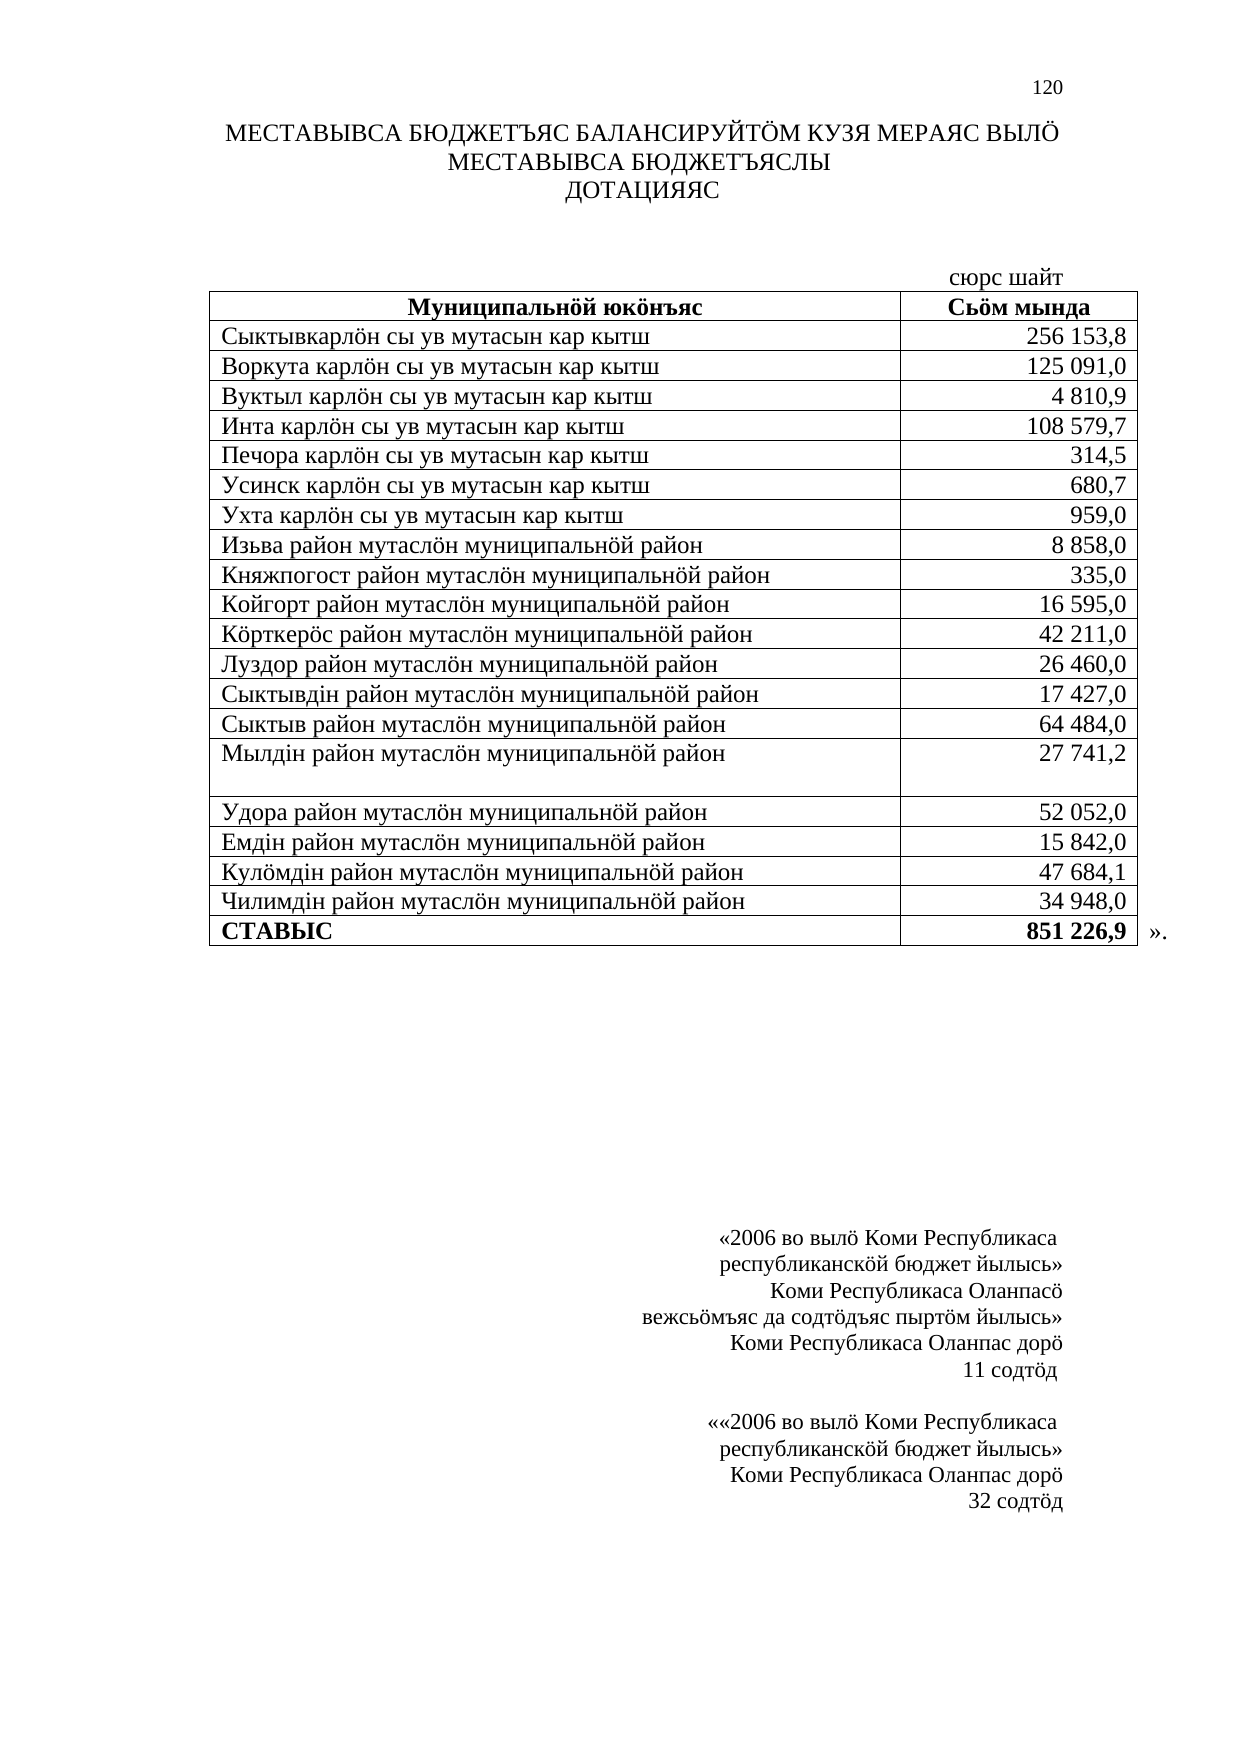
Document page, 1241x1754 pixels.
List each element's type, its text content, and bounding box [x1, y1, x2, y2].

table_cell ». [1138, 915, 1197, 945]
table_cell 959,0 [901, 500, 1137, 529]
table_header Муниципальнöй юкöнъяс [210, 292, 900, 320]
table_cell 335,0 [901, 560, 1137, 588]
table_cell [1138, 648, 1197, 678]
table_cell [1138, 678, 1197, 708]
table_cell Удора район мутаслöн муниципальнöй район [210, 797, 900, 826]
text ««2006 во вылö Коми Республикаса [222, 1408, 1063, 1435]
table_cell 125 091,0 [901, 351, 1137, 380]
table_cell [1138, 618, 1197, 648]
table_cell Печора карлöн сы ув мутасын кар кытш [210, 441, 900, 469]
table_cell [1138, 499, 1197, 529]
text ДОТАЦИЯЯС [222, 176, 1063, 204]
table_cell 256 153,8 [901, 321, 1137, 350]
table_cell 314,5 [901, 441, 1137, 469]
table_cell [1138, 320, 1197, 350]
table_cell Ухта карлöн сы ув мутасын кар кытш [210, 500, 900, 529]
text Коми Республикаса Оланпас дорö [222, 1461, 1063, 1487]
table_cell 17 427,0 [901, 679, 1137, 708]
table_cell 8 858,0 [901, 530, 1137, 559]
table_cell Кöрткерöс район мутаслöн муниципальнöй район [210, 619, 900, 648]
text сюрс шайт [222, 262, 1063, 291]
table_cell Койгорт район мутаслöн муниципальнöй район [210, 590, 900, 618]
table_cell [1138, 469, 1197, 499]
text республиканскöй бюджет йылысь» [222, 1250, 1063, 1277]
text «2006 во вылö Коми Республикаса [222, 1224, 1063, 1250]
table_cell Инта карлöн сы ув мутасын кар кытш [210, 411, 900, 439]
table_cell Вуктыл карлöн сы ув мутасын кар кытш [210, 381, 900, 410]
table_cell [1138, 410, 1197, 439]
table_cell [1138, 826, 1197, 856]
table_cell Кулöмдiн район мутаслöн муниципальнöй район [210, 857, 900, 885]
table_cell Княжпогост район мутаслöн муниципальнöй район [210, 560, 900, 588]
table_cell [1138, 856, 1197, 885]
text вежсьöмъяс да содтöдъяс пыртöм йылысь» [222, 1303, 1063, 1329]
table_cell 680,7 [901, 470, 1137, 499]
table_cell Мылдiн район мутаслöн муниципальнöй район [210, 739, 900, 796]
table_cell 52 052,0 [901, 797, 1137, 826]
table_cell Луздор район мутаслöн муниципальнöй район [210, 649, 900, 678]
table_header Сьöм мында [901, 292, 1137, 320]
table_cell СТАВЫС [210, 916, 900, 945]
table_cell Сыктыв район мутаслöн муниципальнöй район [210, 709, 900, 737]
table_cell 108 579,7 [901, 411, 1137, 439]
text Коми Республикаса Оланпас дорö [222, 1329, 1063, 1356]
table_cell [1138, 350, 1197, 380]
text 32 содтöд [222, 1487, 1063, 1514]
table_cell Чилимдiн район мутаслöн муниципальнöй район [210, 886, 900, 915]
table_cell 15 842,0 [901, 827, 1137, 856]
table_cell Воркута карлöн сы ув мутасын кар кытш [210, 351, 900, 380]
table_cell 27 741,2 [901, 739, 1137, 796]
table_cell 42 211,0 [901, 619, 1137, 648]
table_cell [1138, 559, 1197, 588]
table_cell [1138, 885, 1197, 915]
table_cell Сыктывдiн район мутаслöн муниципальнöй район [210, 679, 900, 708]
table_cell [1138, 738, 1197, 796]
table_cell 64 484,0 [901, 709, 1137, 737]
table_header [1138, 291, 1197, 320]
text Коми Республикаса Оланпасö [222, 1277, 1063, 1303]
table_cell 47 684,1 [901, 857, 1137, 885]
table_cell Емдiн район мутаслöн муниципальнöй район [210, 827, 900, 856]
table_cell [1138, 440, 1197, 469]
table_cell 851 226,9 [901, 916, 1137, 945]
text МЕСТАВЫВСА БЮДЖЕТЪЯС БАЛАНСИРУЙТÖМ КУЗЯ МЕРАЯС ВЫЛÖ МЕСТАВЫВСА БЮДЖЕТЪЯСЛЫ [222, 118, 1063, 176]
table_cell [1138, 589, 1197, 618]
text республиканскöй бюджет йылысь» [222, 1435, 1063, 1461]
table_cell 4 810,9 [901, 381, 1137, 410]
table_cell Изьва район мутаслöн муниципальнöй район [210, 530, 900, 559]
table_cell [1138, 380, 1197, 410]
text 11 содтöд [222, 1356, 1063, 1382]
table_cell [1138, 708, 1197, 737]
table_cell 26 460,0 [901, 649, 1137, 678]
table_cell Усинск карлöн сы ув мутасын кар кытш [210, 470, 900, 499]
table_cell 16 595,0 [901, 590, 1137, 618]
table_cell [1138, 529, 1197, 559]
table_cell [1138, 796, 1197, 826]
table_cell 34 948,0 [901, 886, 1137, 915]
table_cell Сыктывкарлöн сы ув мутасын кар кытш [210, 321, 900, 350]
